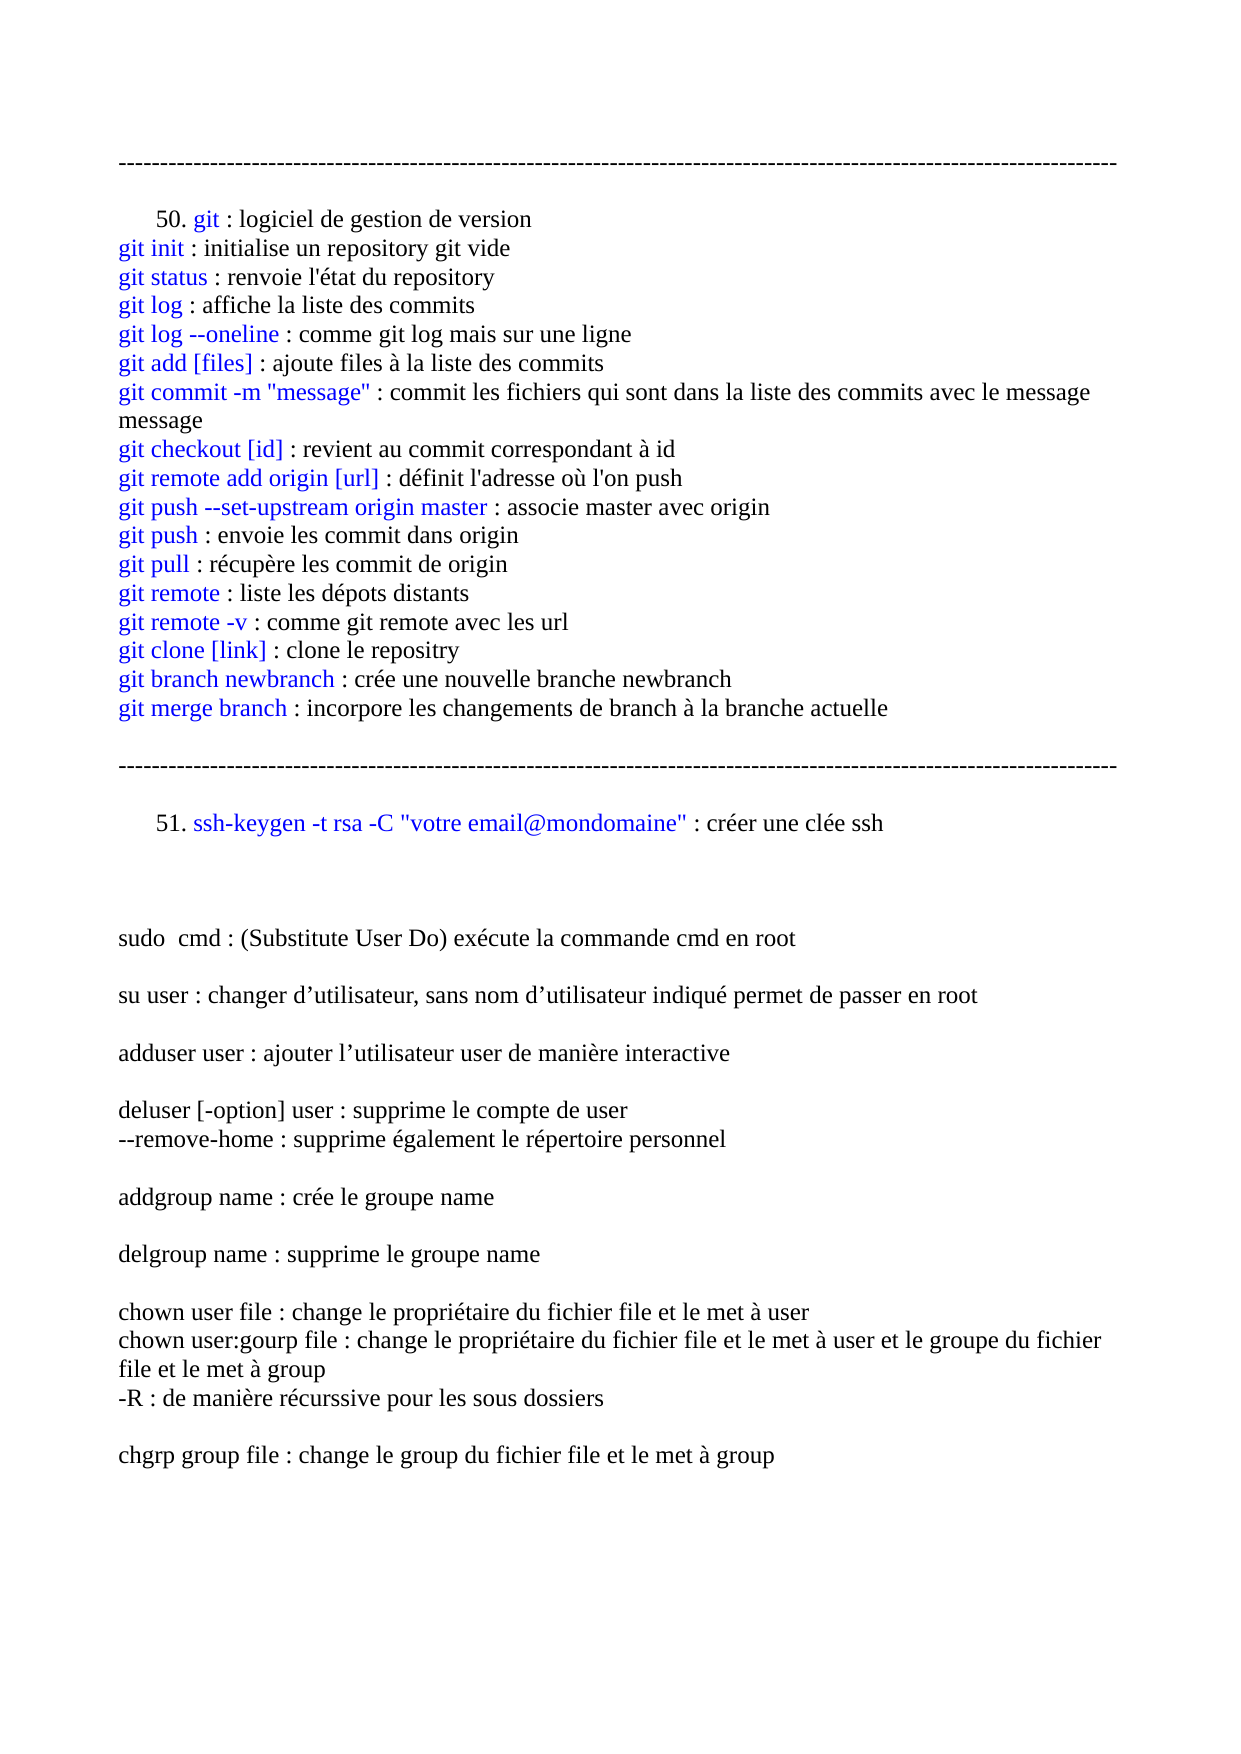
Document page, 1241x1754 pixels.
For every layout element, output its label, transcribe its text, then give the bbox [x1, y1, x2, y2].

text deluser [-option] user : supprime le compte de user [118, 1096, 1122, 1124]
text git remote : liste les dépots distants [118, 578, 1122, 607]
text su user : changer d’utilisateur, sans nom d’utilisateur indiqué permet de passer en root [118, 981, 1122, 1009]
text git pull : récupère les commit de origin [118, 549, 1122, 578]
text git clone [link] : clone le repositry [118, 636, 1122, 664]
text git remote -v : comme git remote avec les url [118, 607, 1122, 636]
text git commit -m ''message'' : commit les fichiers qui sont dans la liste des commits avec le message message [118, 377, 1122, 434]
text delgroup name : supprime le groupe name [118, 1239, 1122, 1268]
list git : logiciel de gestion de version [156, 204, 1122, 233]
text git init : initialise un repository git vide [118, 233, 1122, 262]
text git push : envoie les commit dans origin [118, 521, 1122, 549]
text git remote add origin [url] : définit l'adresse où l'on push [118, 463, 1122, 492]
text chown user file : change le propriétaire du fichier file et le met à user [118, 1297, 1122, 1326]
text --remove-home : supprime également le répertoire personnel [118, 1124, 1122, 1153]
text git branch newbranch : crée une nouvelle branche newbranch [118, 664, 1122, 693]
text git add [files] : ajoute files à la liste des commits [118, 348, 1122, 377]
text ------------------------------------------------------------------------------------------------------------------------ [118, 147, 1122, 176]
text git log --oneline : comme git log mais sur une ligne [118, 319, 1122, 348]
text git log : affiche la liste des commits [118, 291, 1122, 319]
text -R : de manière récurssive pour les sous dossiers [118, 1383, 1122, 1412]
text addgroup name : crée le groupe name [118, 1182, 1122, 1211]
text git push --set-upstream origin master : associe master avec origin [118, 492, 1122, 521]
text chown user:gourp file : change le propriétaire du fichier file et le met à user et le groupe du fichier file et le met à group [118, 1326, 1122, 1383]
text git status : renvoie l'état du repository [118, 262, 1122, 291]
text git merge branch : incorpore les changements de branch à la branche actuelle [118, 693, 1122, 722]
text chgrp group file : change le group du fichier file et le met à group [118, 1441, 1122, 1469]
text ------------------------------------------------------------------------------------------------------------------------ [118, 751, 1122, 779]
list ssh-keygen -t rsa -C "votre email@mondomaine" : créer une clée ssh [156, 808, 1122, 837]
text adduser user : ajouter l’utilisateur user de manière interactive [118, 1038, 1122, 1067]
text git checkout [id] : revient au commit correspondant à id [118, 434, 1122, 463]
text sudo cmd : (Substitute User Do) exécute la commande cmd en root [118, 923, 1122, 952]
